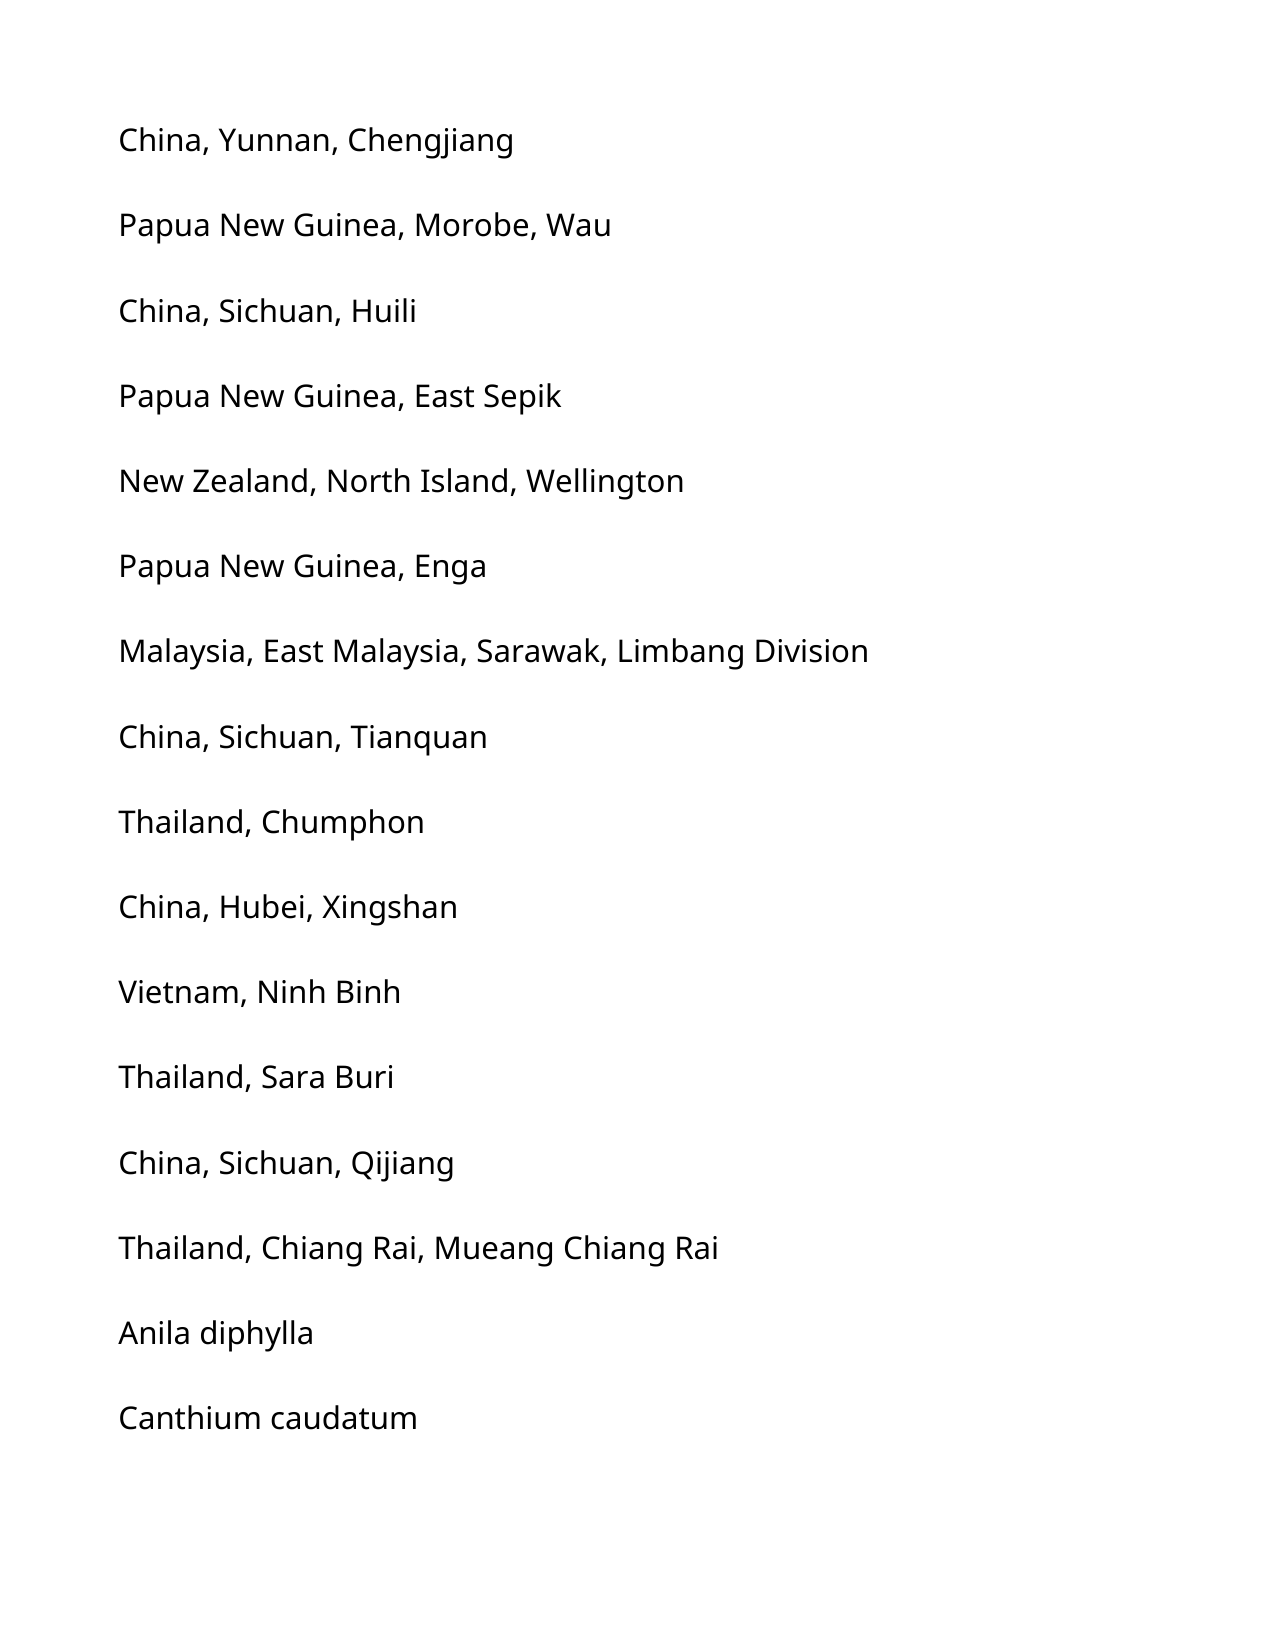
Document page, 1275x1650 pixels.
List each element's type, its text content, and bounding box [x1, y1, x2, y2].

text Vietnam, Ninh Binh [118, 970, 1157, 1055]
text Malaysia, East Malaysia, Sarawak, Limbang Division [118, 629, 1157, 714]
text Thailand, Sara Buri [118, 1055, 1157, 1141]
text New Zealand, North Island, Wellington [118, 459, 1157, 544]
text Thailand, Chiang Rai, Mueang Chiang Rai [118, 1226, 1157, 1311]
text Thailand, Chumphon [118, 800, 1157, 885]
text China, Sichuan, Tianquan [118, 714, 1157, 800]
text Papua New Guinea, East Sepik [118, 374, 1157, 459]
text China, Yunnan, Chengjiang [118, 118, 1157, 203]
text China, Sichuan, Huili [118, 288, 1157, 374]
text Papua New Guinea, Enga [118, 544, 1157, 629]
text Anila diphylla [118, 1311, 1157, 1396]
text Canthium caudatum [118, 1396, 1157, 1481]
text China, Sichuan, Qijiang [118, 1141, 1157, 1226]
text China, Hubei, Xingshan [118, 885, 1157, 970]
text Papua New Guinea, Morobe, Wau [118, 203, 1157, 288]
